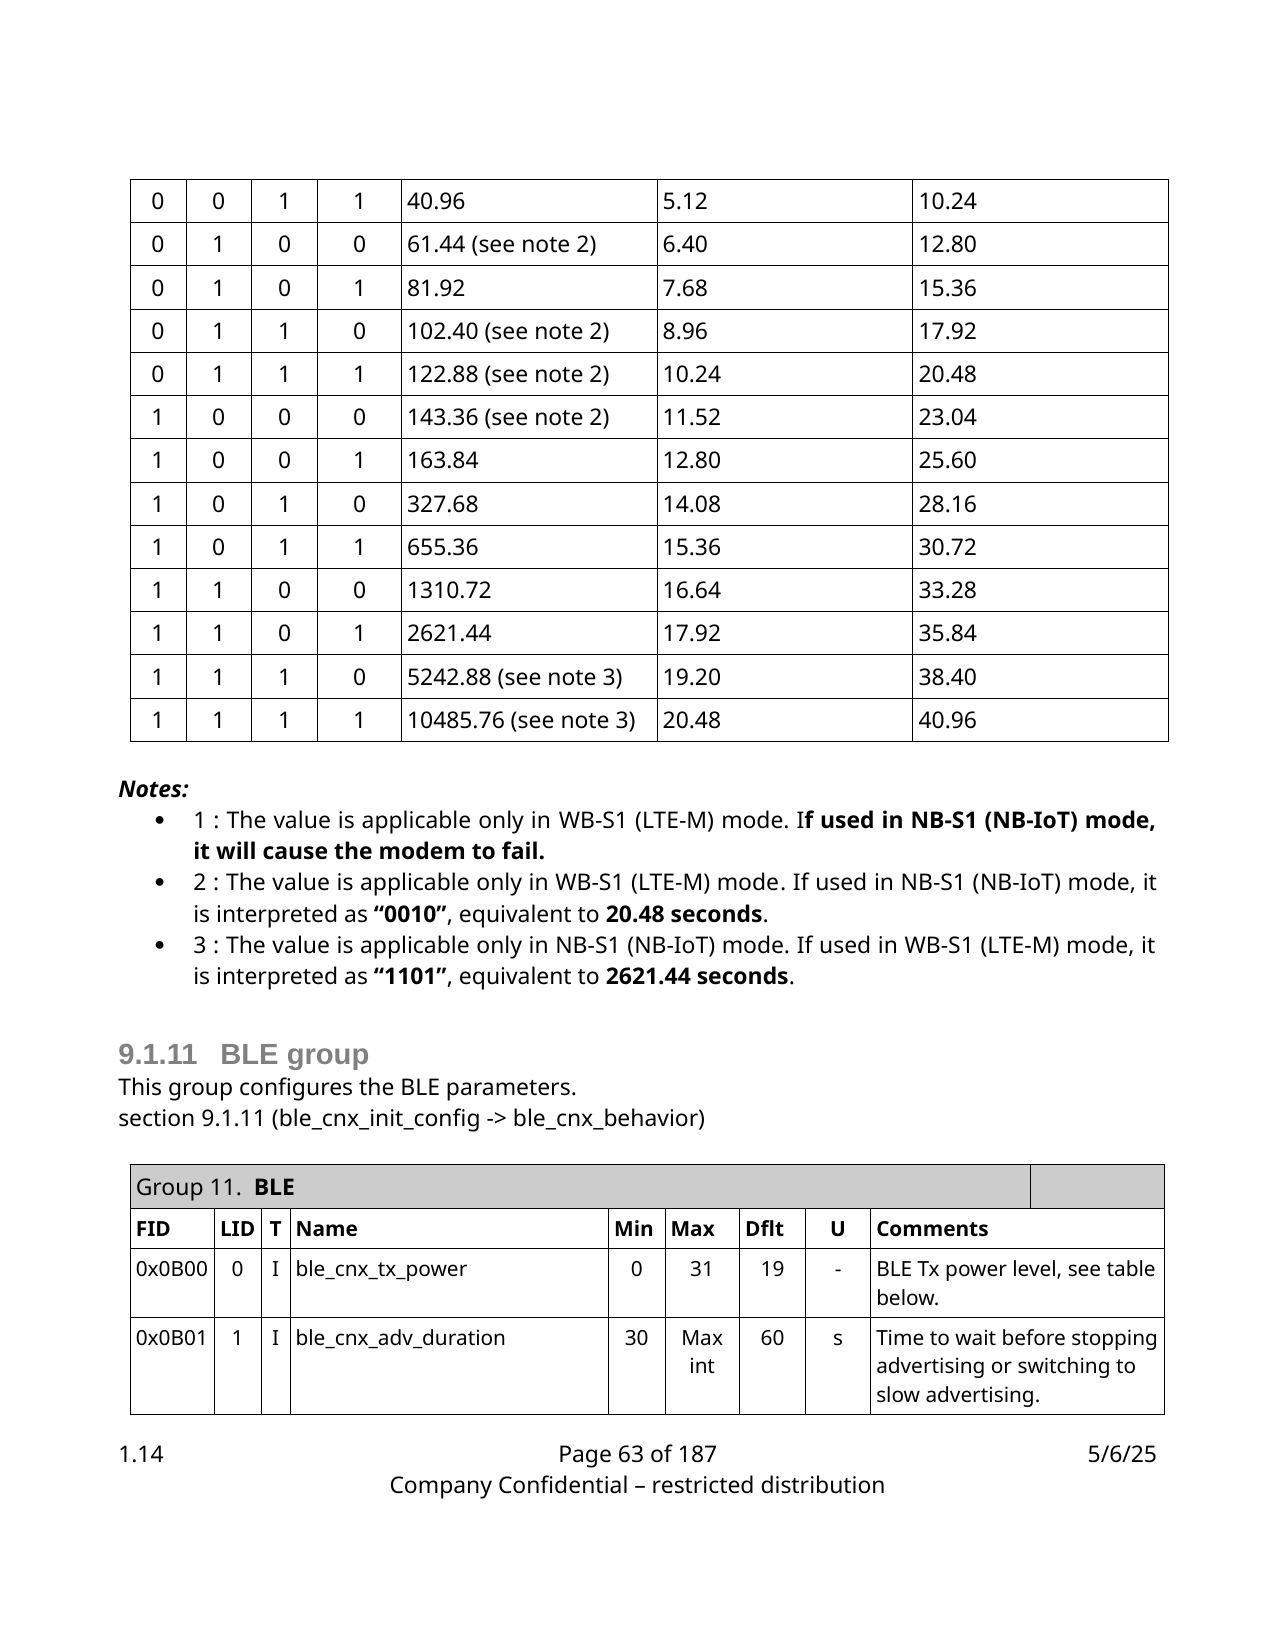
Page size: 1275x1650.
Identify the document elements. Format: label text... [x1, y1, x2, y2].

table_cell 23.04 [913, 396, 1168, 438]
table_cell 10.24 [658, 353, 912, 395]
table_cell Min [609, 1209, 665, 1248]
table_cell Max int [666, 1318, 739, 1414]
table_cell Max [666, 1209, 739, 1248]
table_cell 1 [252, 353, 317, 395]
text section 9.1.11 (ble_cnx_init_config -> ble_cnx_behavior) [118, 1102, 1157, 1133]
table_cell 12.80 [913, 223, 1168, 265]
table_cell 28.16 [913, 483, 1168, 524]
table_cell 0‍ [131, 223, 186, 265]
table_cell ‍1‍ [131, 396, 186, 438]
table_cell 0 [252, 439, 317, 481]
table_cell 16.64 [658, 569, 912, 611]
table_cell 0 [252, 266, 317, 308]
text This group configures the BLE parameters. [118, 1071, 1157, 1102]
table_cell 1 [252, 180, 317, 222]
subtitle BLE group [118, 1037, 1157, 1071]
table_cell 30.72 [913, 526, 1168, 568]
table_cell Name [291, 1209, 608, 1248]
table_cell 122.88 (see note 2) [402, 353, 657, 395]
table_cell 1 [187, 223, 251, 265]
table_header [1031, 1165, 1164, 1208]
table_cell 60 [740, 1318, 805, 1414]
table_cell ‍1‍ [131, 699, 186, 741]
table_cell 0x0B01 [131, 1318, 214, 1414]
table_cell 35.84 [913, 612, 1168, 654]
table_cell 61.44 (see note 2) [402, 223, 657, 265]
table_cell 327.68 [402, 483, 657, 524]
table_cell 0‍ [131, 266, 186, 308]
table_cell 0 [609, 1249, 665, 1317]
table_cell 0 [252, 569, 317, 611]
table_cell Time to wait before stopping advertising or switching to slow advertising. [871, 1318, 1164, 1414]
list 2 : The value is applicable only in WB-S1 (LTE-M) mode. If used in NB-S1 (NB-IoT) mode, it is interpreted as “0010”, equivalent to 20.48 seconds. [156, 866, 1157, 929]
table_cell 1 [187, 612, 251, 654]
table_cell 0 [187, 396, 251, 438]
table_cell 1 [252, 699, 317, 741]
table_cell 14.08 [658, 483, 912, 524]
table_cell Comments [871, 1209, 1164, 1248]
table_cell 11.52 [658, 396, 912, 438]
table_cell 1 [318, 180, 401, 222]
table_cell 81.92 [402, 266, 657, 308]
table_cell 38.40 [913, 655, 1168, 697]
table_cell 1 [215, 1318, 261, 1414]
table_cell 8.96 [658, 310, 912, 352]
table_cell 0 [318, 396, 401, 438]
table_cell 1 [187, 699, 251, 741]
table_cell 1 [187, 655, 251, 697]
table_cell 655.36 [402, 526, 657, 568]
table_cell ble_cnx_adv_duration [291, 1318, 608, 1414]
table_cell 20.48 [658, 699, 912, 741]
table_cell 0 [187, 526, 251, 568]
table_cell 1310.72 [402, 569, 657, 611]
table_cell I [262, 1318, 290, 1414]
table_cell I [262, 1249, 290, 1317]
table_cell 102.40 (see note 2) [402, 310, 657, 352]
table_cell FID [131, 1209, 214, 1248]
list 3 : The value is applicable only in NB-S1 (NB-IoT) mode. If used in WB-S1 (LTE-M) mode, it is interpreted as “1101”, equivalent to 2621.44 seconds. [156, 929, 1157, 991]
table_cell 20.48 [913, 353, 1168, 395]
table_cell ‍1‍ [131, 655, 186, 697]
table_cell 0 [318, 310, 401, 352]
table_cell 143.36 (see note 2) [402, 396, 657, 438]
table_header Group 11. BLE [131, 1165, 1030, 1208]
table_cell 0x0B00 [131, 1249, 214, 1317]
table_cell Dflt [740, 1209, 805, 1248]
table_cell ‍1‍ [131, 569, 186, 611]
table_cell 30 [609, 1318, 665, 1414]
table_cell ‍1‍ [131, 526, 186, 568]
table_cell 1 [318, 526, 401, 568]
table_cell 5.12 [658, 180, 912, 222]
table_cell ‍1‍ [131, 439, 186, 481]
table_cell 10.24 [913, 180, 1168, 222]
table_cell 0 [215, 1249, 261, 1317]
table_cell 31 [666, 1249, 739, 1317]
table_cell T [262, 1209, 290, 1248]
table_cell 1 [318, 266, 401, 308]
table_cell 19 [740, 1249, 805, 1317]
table_cell 0 [318, 569, 401, 611]
table_cell 0‍ [131, 310, 186, 352]
table_cell 0 [187, 439, 251, 481]
table_cell 19.20 [658, 655, 912, 697]
table_cell 1 [318, 439, 401, 481]
table_cell 17.92 [913, 310, 1168, 352]
table_cell 0 [318, 483, 401, 524]
table_cell BLE Tx power level, see table below. [871, 1249, 1164, 1317]
table_cell 0 [252, 223, 317, 265]
table_cell U [806, 1209, 870, 1248]
table_cell 0 [187, 483, 251, 524]
table_cell 0‍ [131, 353, 186, 395]
table_cell 0 [252, 612, 317, 654]
table_cell 40.96 [402, 180, 657, 222]
list 1 : The value is applicable only in WB-S1 (LTE-M) mode. If used in NB-S1 (NB-IoT) mode, it will cause the modem to fail. [156, 804, 1157, 866]
table_cell ble_cnx_tx_power [291, 1249, 608, 1317]
table_cell 6.40 [658, 223, 912, 265]
text Notes: [118, 772, 1157, 804]
table_cell 1 [252, 526, 317, 568]
table_cell 1 [187, 266, 251, 308]
table_cell 1 [318, 612, 401, 654]
table_cell 17.92 [658, 612, 912, 654]
table_cell 0 [318, 655, 401, 697]
table_cell 33.28 [913, 569, 1168, 611]
table_cell s [806, 1318, 870, 1414]
table_cell 5242.88 (see note 3) [402, 655, 657, 697]
table_cell - [806, 1249, 870, 1317]
table_cell 1 [187, 569, 251, 611]
table_cell 25.60 [913, 439, 1168, 481]
table_cell 1 [318, 353, 401, 395]
table_cell 1 [187, 310, 251, 352]
table_cell 40.96 [913, 699, 1168, 741]
table_cell 7.68 [658, 266, 912, 308]
table_cell 163.84 [402, 439, 657, 481]
table_cell 12.80 [658, 439, 912, 481]
table_cell 1 [252, 310, 317, 352]
table_cell 0 [252, 396, 317, 438]
table_cell 0‍ [131, 180, 186, 222]
table_cell 2621.44 [402, 612, 657, 654]
table_cell 15.36 [658, 526, 912, 568]
table_cell LID [215, 1209, 261, 1248]
table_cell 10485.76 (see note 3) [402, 699, 657, 741]
table_cell 0 [187, 180, 251, 222]
table_cell 15.36 [913, 266, 1168, 308]
table_cell 0 [318, 223, 401, 265]
table_cell 1 [318, 699, 401, 741]
table_cell ‍1‍ [131, 612, 186, 654]
table_cell 1 [252, 483, 317, 524]
table_cell 1 [187, 353, 251, 395]
table_cell ‍1‍ [131, 483, 186, 524]
table_cell 1 [252, 655, 317, 697]
